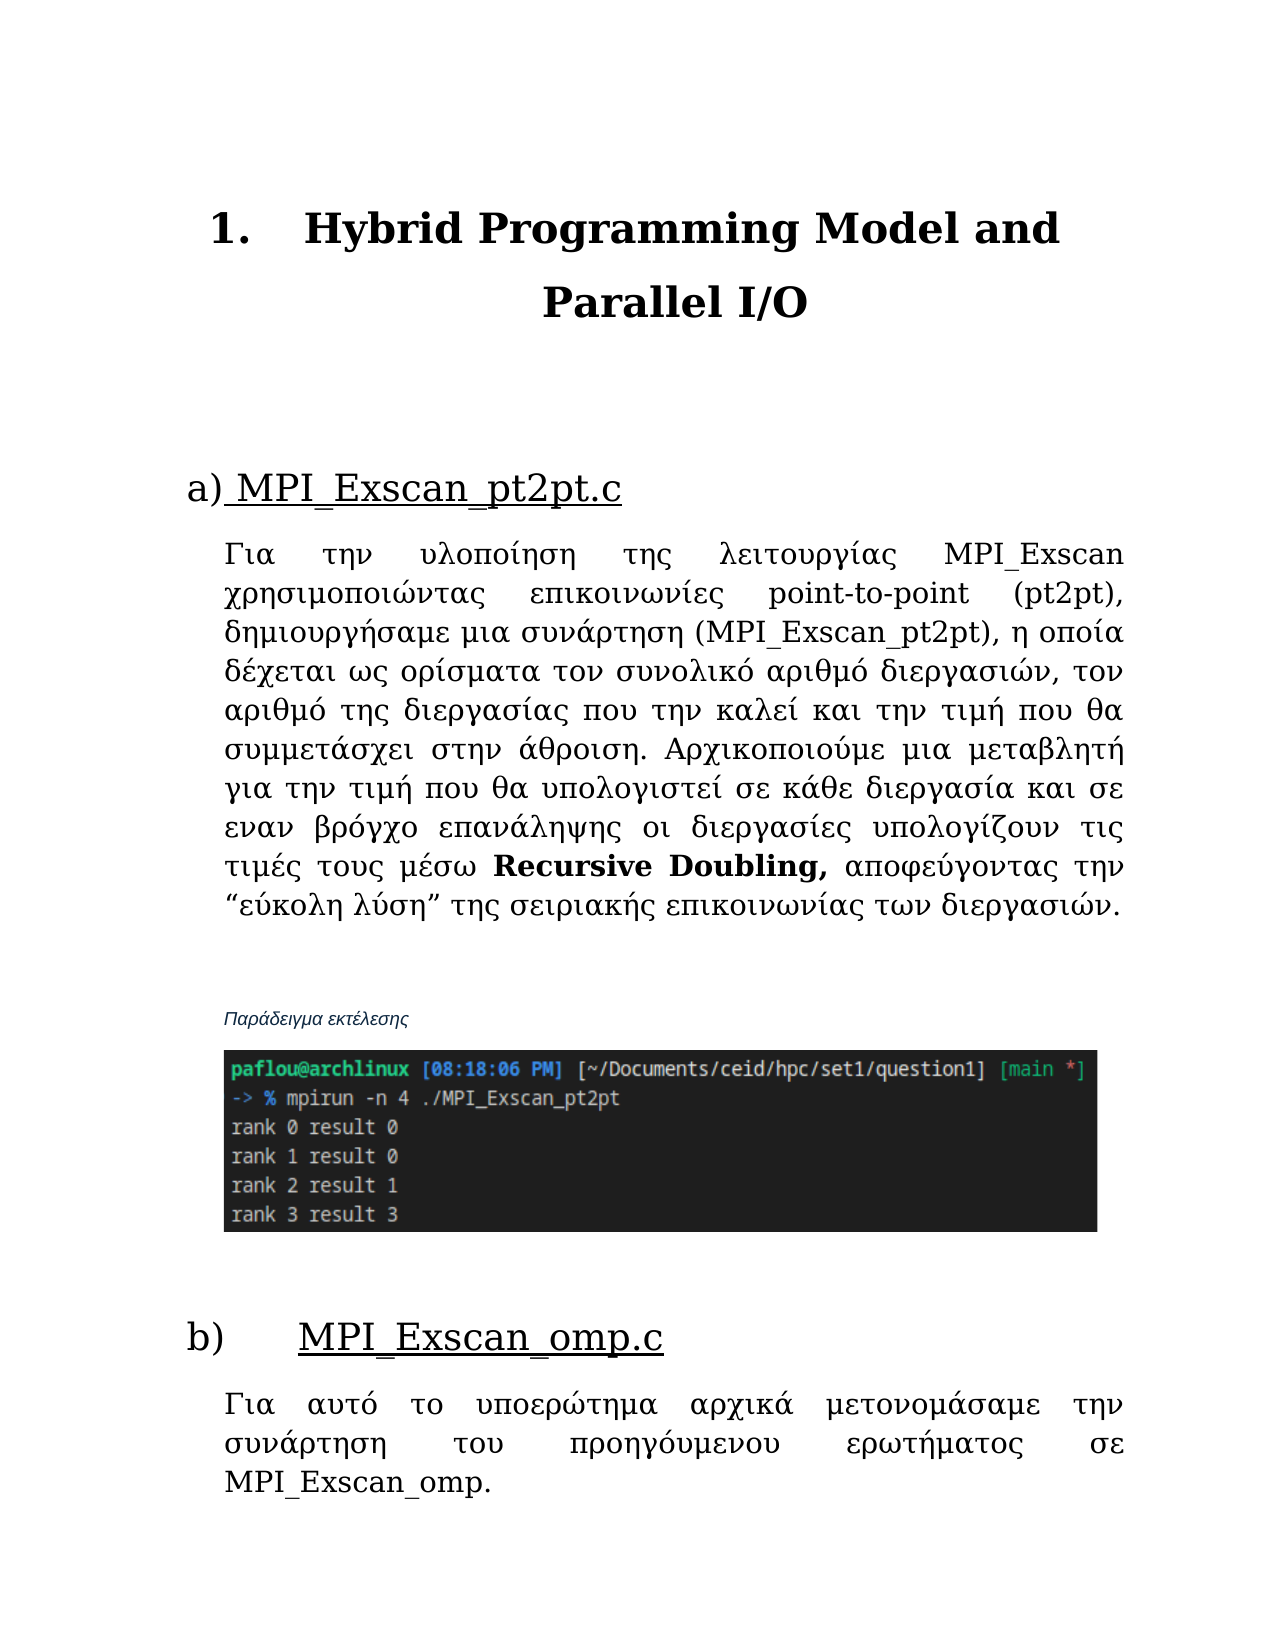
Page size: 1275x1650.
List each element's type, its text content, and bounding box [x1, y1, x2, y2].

list Hybrid Programming Model and Parallel I/O [187, 204, 1125, 327]
text Για την υλοποίηση της λειτουργίας MPI_Exscan χρησιμοποιώντας επικοινωνίες point-to-point (pt2pt), δημιουργήσαμε μια συνάρτηση (MPI_Exscan_pt2pt), η οποία δέχεται ως ορίσματα τον συνολικό αριθμό διεργασιών, τον αριθμό της διεργασίας που την καλεί και την τιμή που θα συμμετάσχει στην άθροιση. Αρχικοποιούμε μια μεταβλητή για την τιμή που θα υπολογιστεί σε κάθε διεργασία και σε εναν βρόγχο επανάληψης οι διεργασίες υπολογίζουν τις τιμές τους μέσω Recursive Doubling, αποφεύγοντας την “εύκολη λύση” της σειριακής επικοινωνίας των διεργασιών. [224, 537, 1125, 922]
list MPI_Exscan_pt2pt.c [186, 466, 1125, 510]
text Παράδειγμα εκτέλεσης [224, 1008, 1125, 1029]
text Για αυτό το υποερώτημα αρχικά μετονομάσαμε την συνάρτηση του προηγόυμενου ερωτήματος σε MPI_Exscan_omp. [224, 1387, 1125, 1499]
list MPI_Exscan_omp.c [186, 1316, 1125, 1360]
picture [223, 1050, 1098, 1232]
